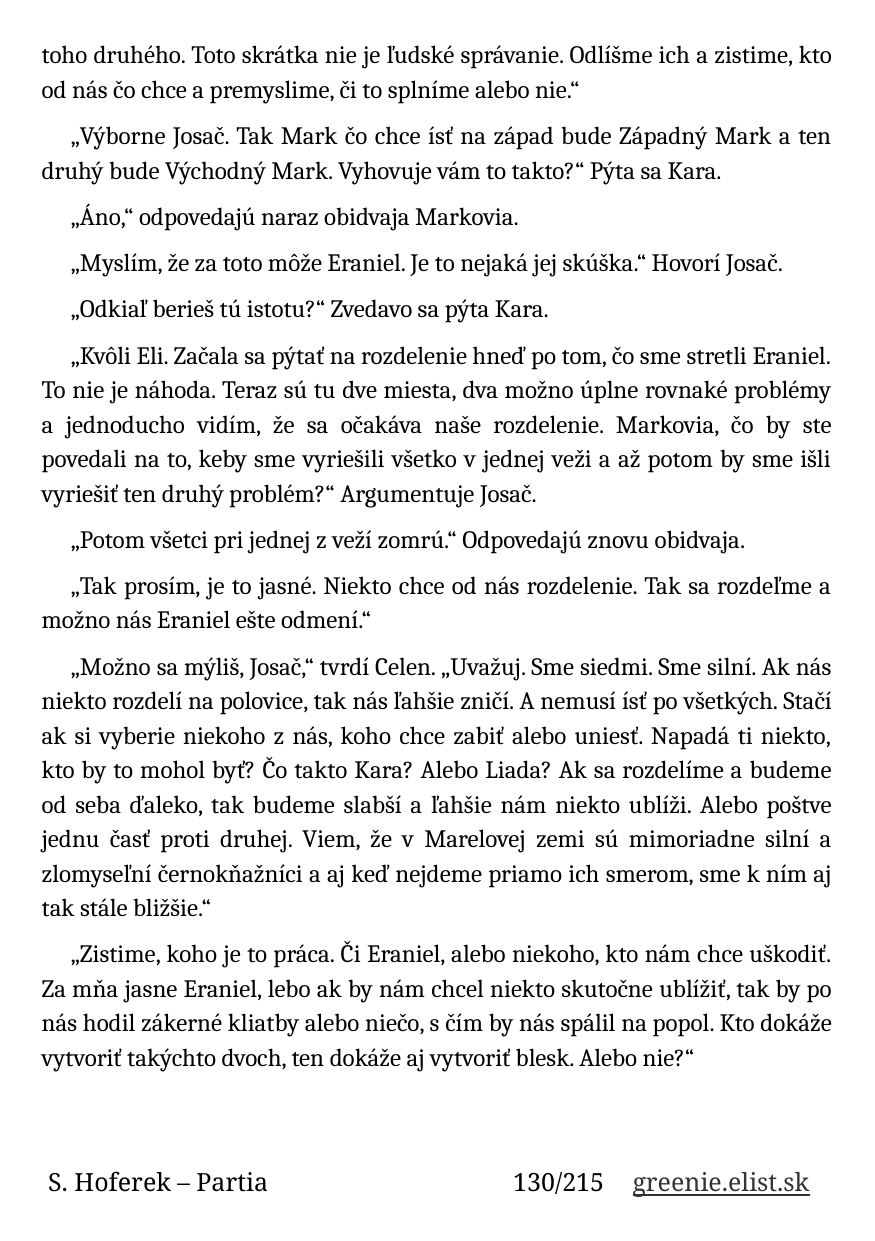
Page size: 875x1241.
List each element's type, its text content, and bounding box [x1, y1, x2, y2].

text „Áno,“ odpovedajú naraz obidvaja Markovia. [41, 203, 833, 232]
text „Tak prosím, je to jasné. Niekto chce od nás rozdelenie. Tak sa rozdeľme a možno nás Eraniel ešte odmení.“ [41, 572, 833, 635]
text „Zistime, koho je to práca. Či Eraniel, alebo niekoho, kto nám chce uškodiť. Za mňa jasne Eraniel, lebo ak by nám chcel niekto skutočne ublížiť, tak by po nás hodil zákerné kliatby alebo niečo, s čím by nás spálil na popol. Kto dokáže vytvoriť takýchto dvoch, ten dokáže aj vytvoriť blesk. Alebo nie?“ [41, 940, 833, 1072]
text „Kvôli Eli. Začala sa pýtať na rozdelenie hneď po tom, čo sme stretli Eraniel. To nie je náhoda. Teraz sú tu dve miesta, dva možno úplne rovnaké problémy a jednoducho vidím, že sa očakáva naše rozdelenie. Markovia, čo by ste povedali na to, keby sme vyriešili všetko v jednej veži a až potom by sme išli vyriešiť ten druhý problém?“ Argumentuje Josač. [41, 342, 833, 508]
text „Myslím, že za toto môže Eraniel. Je to nejaká jej skúška.“ Hovorí Josač. [41, 249, 833, 278]
text „Výborne Josač. Tak Mark čo chce ísť na západ bude Západný Mark a ten druhý bude Východný Mark. Vyhovuje vám to takto?“ Pýta sa Kara. [41, 122, 833, 185]
text „Odkiaľ berieš tú istotu?“ Zvedavo sa pýta Kara. [41, 295, 833, 324]
text „Potom všetci pri jednej z veží zomrú.“ Odpovedajú znovu obidvaja. [41, 526, 833, 554]
text „Možno sa mýliš, Josač,“ tvrdí Celen. „Uvažuj. Sme siedmi. Sme silní. Ak nás niekto rozdelí na polovice, tak nás ľahšie zničí. A nemusí ísť po všetkých. Stačí ak si vyberie niekoho z nás, koho chce zabiť alebo uniesť. Napadá ti niekto, kto by to mohol byť? Čo takto Kara? Alebo Liada? Ak sa rozdelíme a budeme od seba ďaleko, tak budeme slabší a ľahšie nám niekto ublíži. Alebo poštve jednu časť proti druhej. Viem, že v Marelovej zemi sú mimoriadne silní a zlomyseľní černokňažníci a aj keď nejdeme priamo ich smerom, sme k ním aj tak stále bližšie.“ [41, 653, 833, 923]
text toho druhého. Toto skrátka nie je ľudské správanie. Odlíšme ich a zistime, kto od nás čo chce a premyslime, či to splníme alebo nie.“ [41, 41, 833, 104]
